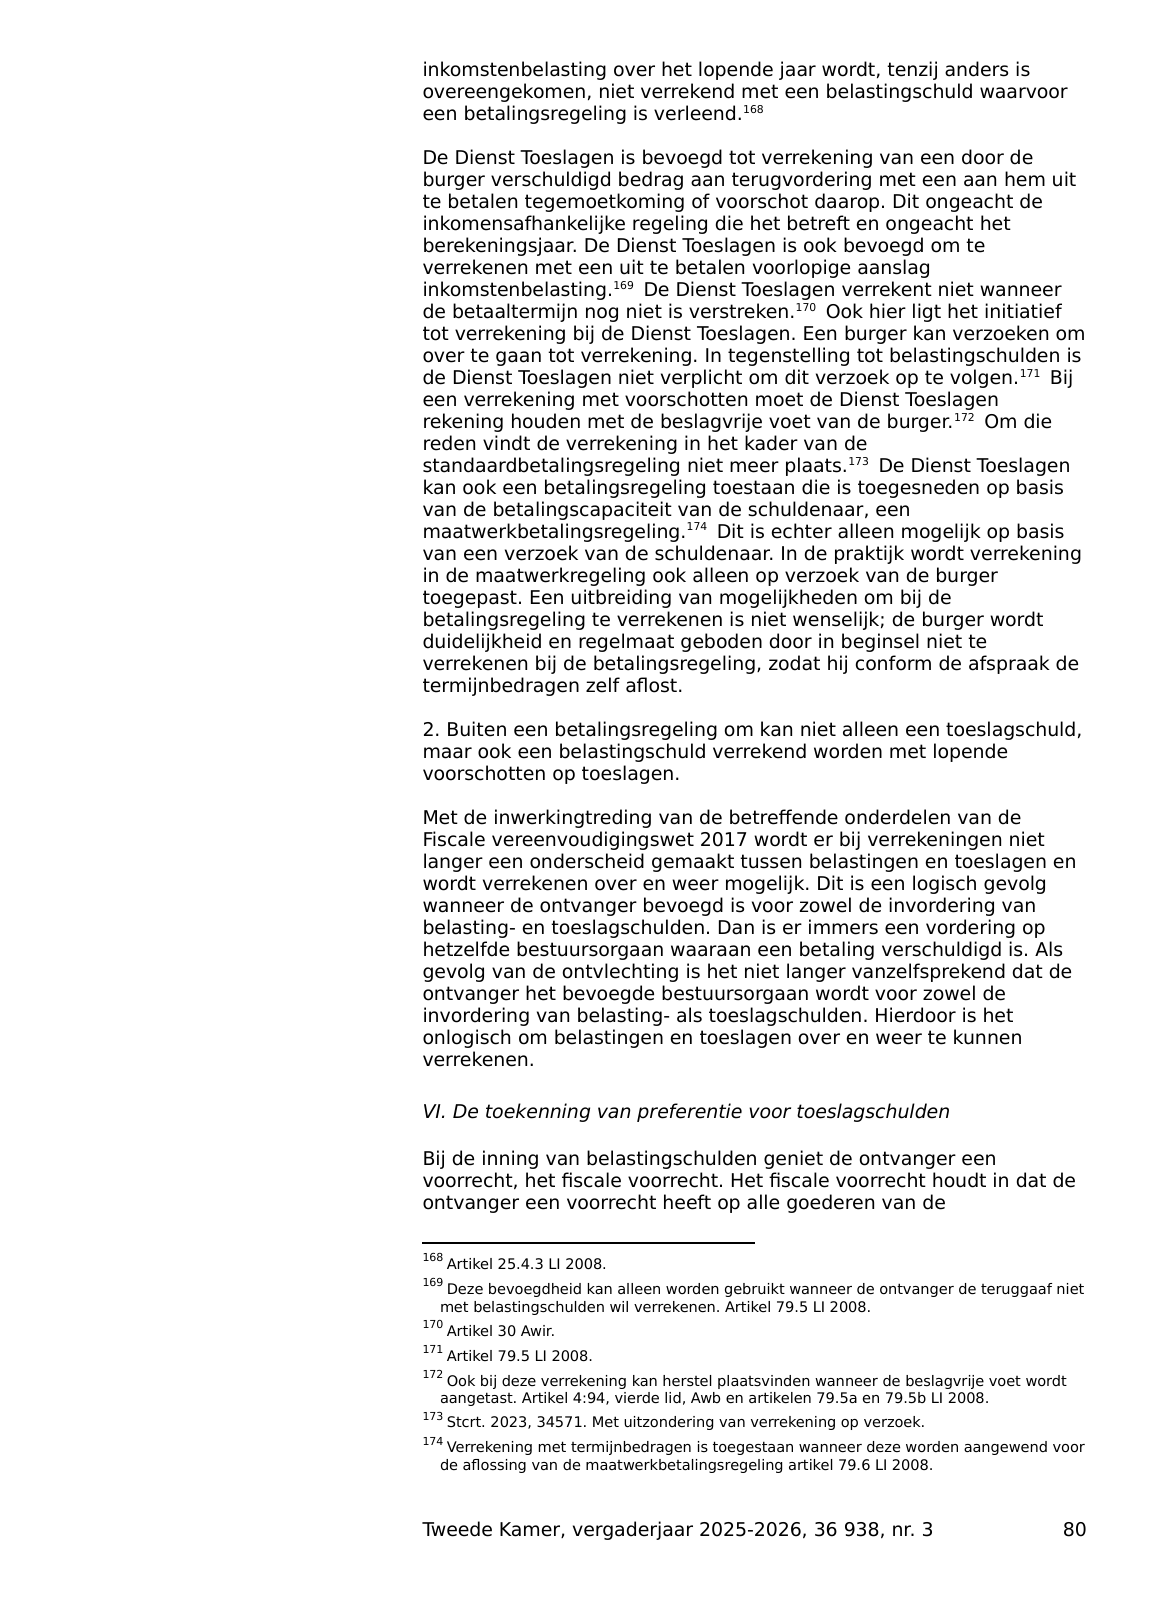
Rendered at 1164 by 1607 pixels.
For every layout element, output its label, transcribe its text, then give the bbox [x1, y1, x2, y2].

text Artikel 79.5 LI 2008. [422, 1343, 1087, 1366]
text Artikel 25.4.3 LI 2008. [422, 1252, 1087, 1274]
subtitle VI. De toekenning van preferentie voor toeslagschulden [422, 1101, 1087, 1123]
text Verrekening met termijnbedragen is toegestaan wanneer deze worden aangewend voor de aflossing van de maatwerkbetalingsregeling artikel 79.6 LI 2008. [422, 1435, 1087, 1474]
text inkomstenbelasting over het lopende jaar wordt, tenzij anders is overeengekomen, niet verrekend met een belastingschuld waarvoor een betalingsregeling is verleend. [422, 59, 1087, 125]
text Bij de inning van belastingschulden geniet de ontvanger een voorrecht, het fiscale voorrecht. Het fiscale voorrecht houdt in dat de ontvanger een voorrecht heeft op alle goederen van de [422, 1148, 1087, 1214]
text Artikel 30 Awir. [422, 1318, 1087, 1341]
text Ook bij deze verrekening kan herstel plaatsvinden wanneer de beslagvrije voet wordt aangetast. Artikel 4:94, vierde lid, Awb en artikelen 79.5a en 79.5b LI 2008. [422, 1368, 1087, 1407]
text 2. Buiten een betalingsregeling om kan niet alleen een toeslagschuld, maar ook een belastingschuld verrekend worden met lopende voorschotten op toeslagen. [422, 719, 1087, 785]
text Stcrt. 2023, 34571. Met uitzondering van verrekening op verzoek. [422, 1410, 1087, 1432]
text De Dienst Toeslagen is bevoegd tot verrekening van een door de burger verschuldigd bedrag aan terugvordering met een aan hem uit te betalen tegemoetkoming of voorschot daarop. Dit ongeacht de inkomensafhankelijke regeling die het betreft en ongeacht het berekeningsjaar. De Dienst Toeslagen is ook bevoegd om te verrekenen met een uit te betalen voorlopige aanslag inkomstenbelasting. De Dienst Toeslagen verrekent niet wanneer de betaaltermijn nog niet is verstreken. Ook hier ligt het initiatief tot verrekening bij de Dienst Toeslagen. Een burger kan verzoeken om over te gaan tot verrekening. In tegenstelling tot belastingschulden is de Dienst Toeslagen niet verplicht om dit verzoek op te volgen. Bij een verrekening met voorschotten moet de Dienst Toeslagen rekening houden met de beslagvrije voet van de burger. Om die reden vindt de verrekening in het kader van de standaardbetalingsregeling niet meer plaats. De Dienst Toeslagen kan ook een betalingsregeling toestaan die is toegesneden op basis van de betalingscapaciteit van de schuldenaar, een maatwerkbetalingsregeling. Dit is echter alleen mogelijk op basis van een verzoek van de schuldenaar. In de praktijk wordt verrekening in de maatwerkregeling ook alleen op verzoek van de burger toegepast. Een uitbreiding van mogelijkheden om bij de betalingsregeling te verrekenen is niet wenselijk; de burger wordt duidelijkheid en regelmaat geboden door in beginsel niet te verrekenen bij de betalingsregeling, zodat hij conform de afspraak de termijnbedragen zelf aflost. [422, 147, 1087, 697]
text Deze bevoegdheid kan alleen worden gebruikt wanneer de ontvanger de teruggaaf niet met belastingschulden wil verrekenen. Artikel 79.5 LI 2008. [422, 1277, 1087, 1316]
text Met de inwerkingtreding van de betreffende onderdelen van de Fiscale vereenvoudigingswet 2017 wordt er bij verrekeningen niet langer een onderscheid gemaakt tussen belastingen en toeslagen en wordt verrekenen over en weer mogelijk. Dit is een logisch gevolg wanneer de ontvanger bevoegd is voor zowel de invordering van belasting- en toeslagschulden. Dan is er immers een vordering op hetzelfde bestuursorgaan waaraan een betaling verschuldigd is. Als gevolg van de ontvlechting is het niet langer vanzelfsprekend dat de ontvanger het bevoegde bestuursorgaan wordt voor zowel de invordering van belasting- als toeslagschulden. Hierdoor is het onlogisch om belastingen en toeslagen over en weer te kunnen verrekenen. [422, 807, 1087, 1071]
